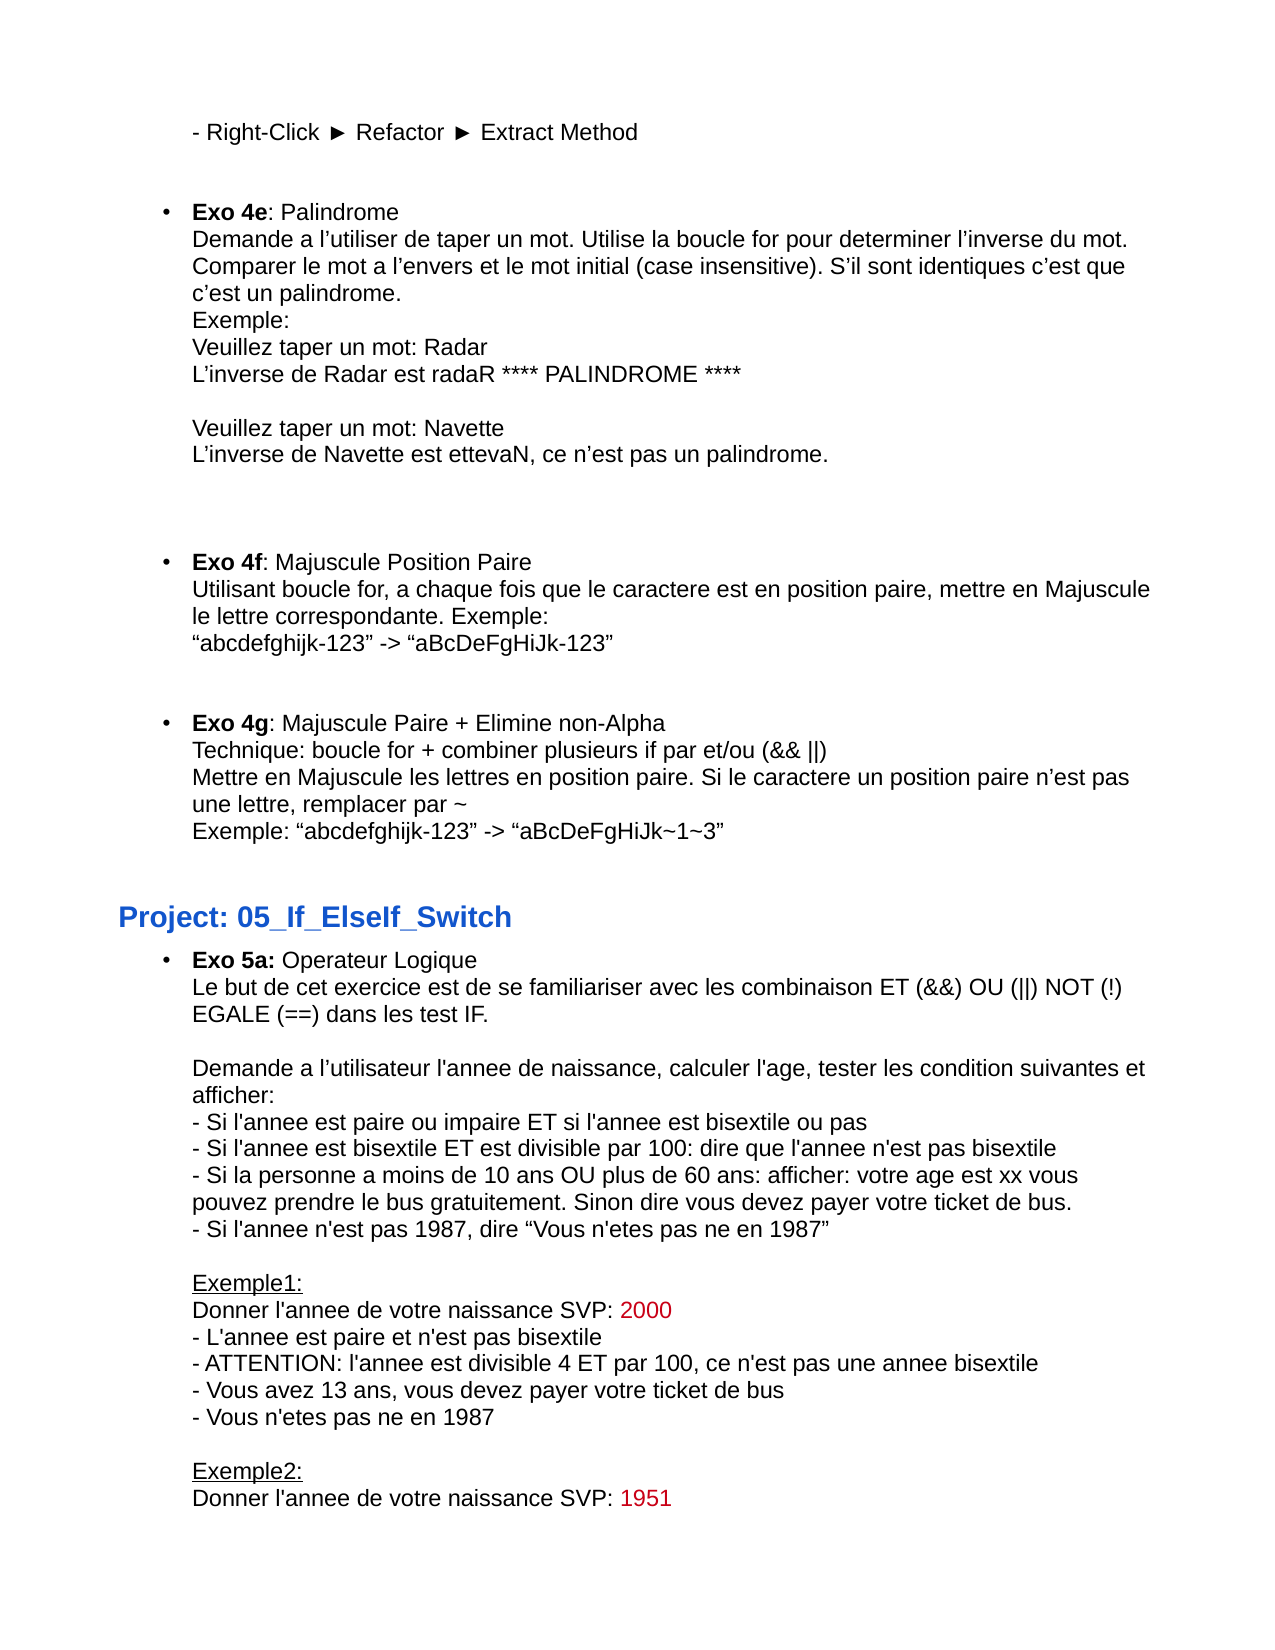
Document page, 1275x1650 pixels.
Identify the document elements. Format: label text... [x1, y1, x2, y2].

list Exo 4e: Palindrome Demande a l’utiliser de taper un mot. Utilise la boucle for pour determiner l’inverse du mot. Comparer le mot a l’envers et le mot initial (case insensitive). S’il sont identiques c’est que c’est un palindrome. Exemple: Veuillez taper un mot: Radar L’inverse de Radar est radaR **** PALINDROME **** Veuillez taper un mot: Navette L’inverse de Navette est ettevaN, ce n’est pas un palindrome. [162, 199, 1157, 521]
list Exo 4f: Majuscule Position Paire Utilisant boucle for, a chaque fois que le caractere est en position paire, mettre en Majuscule le lettre correspondante. Exemple: “abcdefghijk-123” -> “aBcDeFgHiJk-123” [162, 548, 1157, 710]
text Project: 05_If_ElseIf_Switch [118, 871, 1157, 934]
list - Right-Click ► Refactor ► Extract Method [162, 118, 1157, 199]
list Exo 4g: Majuscule Paire + Elimine non-Alpha Technique: boucle for + combiner plusieurs if par et/ou (&& ||) Mettre en Majuscule les lettres en position paire. Si le caractere un position paire n’est pas une lettre, remplacer par ~ Exemple: “abcdefghijk-123” -> “aBcDeFgHiJk~1~3” [162, 710, 1157, 871]
list Exo 5a: Operateur Logique Le but de cet exercice est de se familiariser avec les combinaison ET (&&) OU (||) NOT (!) EGALE (==) dans les test IF. Demande a l’utilisateur l'annee de naissance, calculer l'age, tester les condition suivantes et afficher: - Si l'annee est paire ou impaire ET si l'annee est bisextile ou pas - Si l'annee est bisextile ET est divisible par 100: dire que l'annee n'est pas bisextile - Si la personne a moins de 10 ans OU plus de 60 ans: afficher: votre age est xx vous pouvez prendre le bus gratuitement. Sinon dire vous devez payer votre ticket de bus. - Si l'annee n'est pas 1987, dire “Vous n'etes pas ne en 1987” Exemple1: Donner l'annee de votre naissance SVP: 2000 - L'annee est paire et n'est pas bisextile - ATTENTION: l'annee est divisible 4 ET par 100, ce n'est pas une annee bisextile - Vous avez 13 ans, vous devez payer votre ticket de bus - Vous n'etes pas ne en 1987 Exemple2: Donner l'annee de votre naissance SVP: 1951 [162, 947, 1157, 1511]
